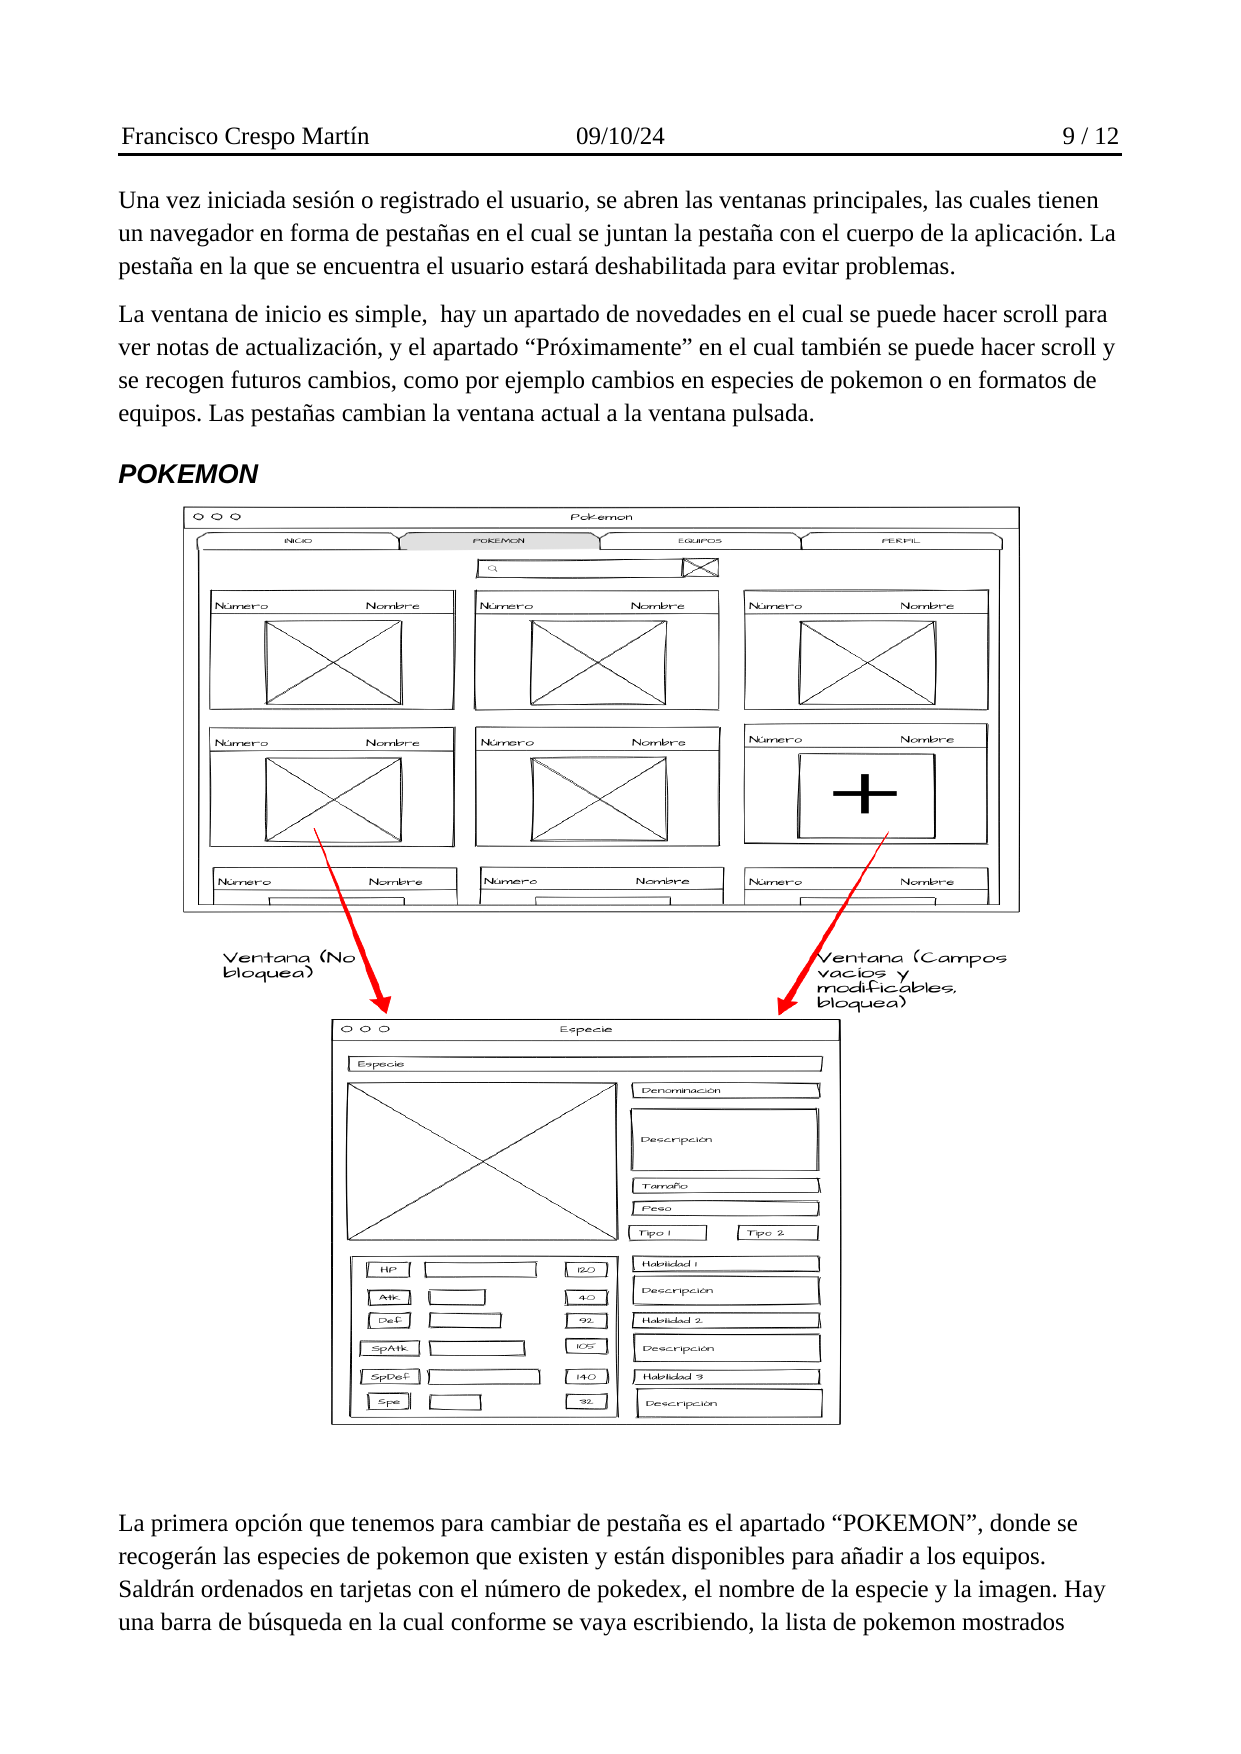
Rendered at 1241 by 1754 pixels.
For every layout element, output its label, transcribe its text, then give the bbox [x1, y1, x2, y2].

text La primera opción que tenemos para cambiar de pestaña es el apartado “POKEMON”, donde se recogerán las especies de pokemon que existen y están disponibles para añadir a los equipos. Saldrán ordenados en tarjetas con el número de pokedex, el nombre de la especie y la imagen. Hay una barra de búsqueda en la cual conforme se vaya escribiendo, la lista de pokemon mostrados [118, 1508, 1122, 1636]
text La ventana de inicio es simple, hay un apartado de novedades en el cual se puede hacer scroll para ver notas de actualización, y el apartado “Próximamente” en el cual también se puede hacer scroll y se recogen futuros cambios, como por ejemplo cambios en especies de pokemon o en formatos de equipos. Las pestañas cambian la ventana actual a la ventana pulsada. [118, 299, 1122, 427]
subtitle POKEMON [118, 458, 1122, 489]
picture [118, 501, 1123, 1482]
text Una vez iniciada sesión o registrado el usuario, se abren las ventanas principales, las cuales tienen un navegador en forma de pestañas en el cual se juntan la pestaña con el cuerpo de la aplicación. La pestaña en la que se encuentra el usuario estará deshabilitada para evitar problemas. [118, 185, 1122, 280]
